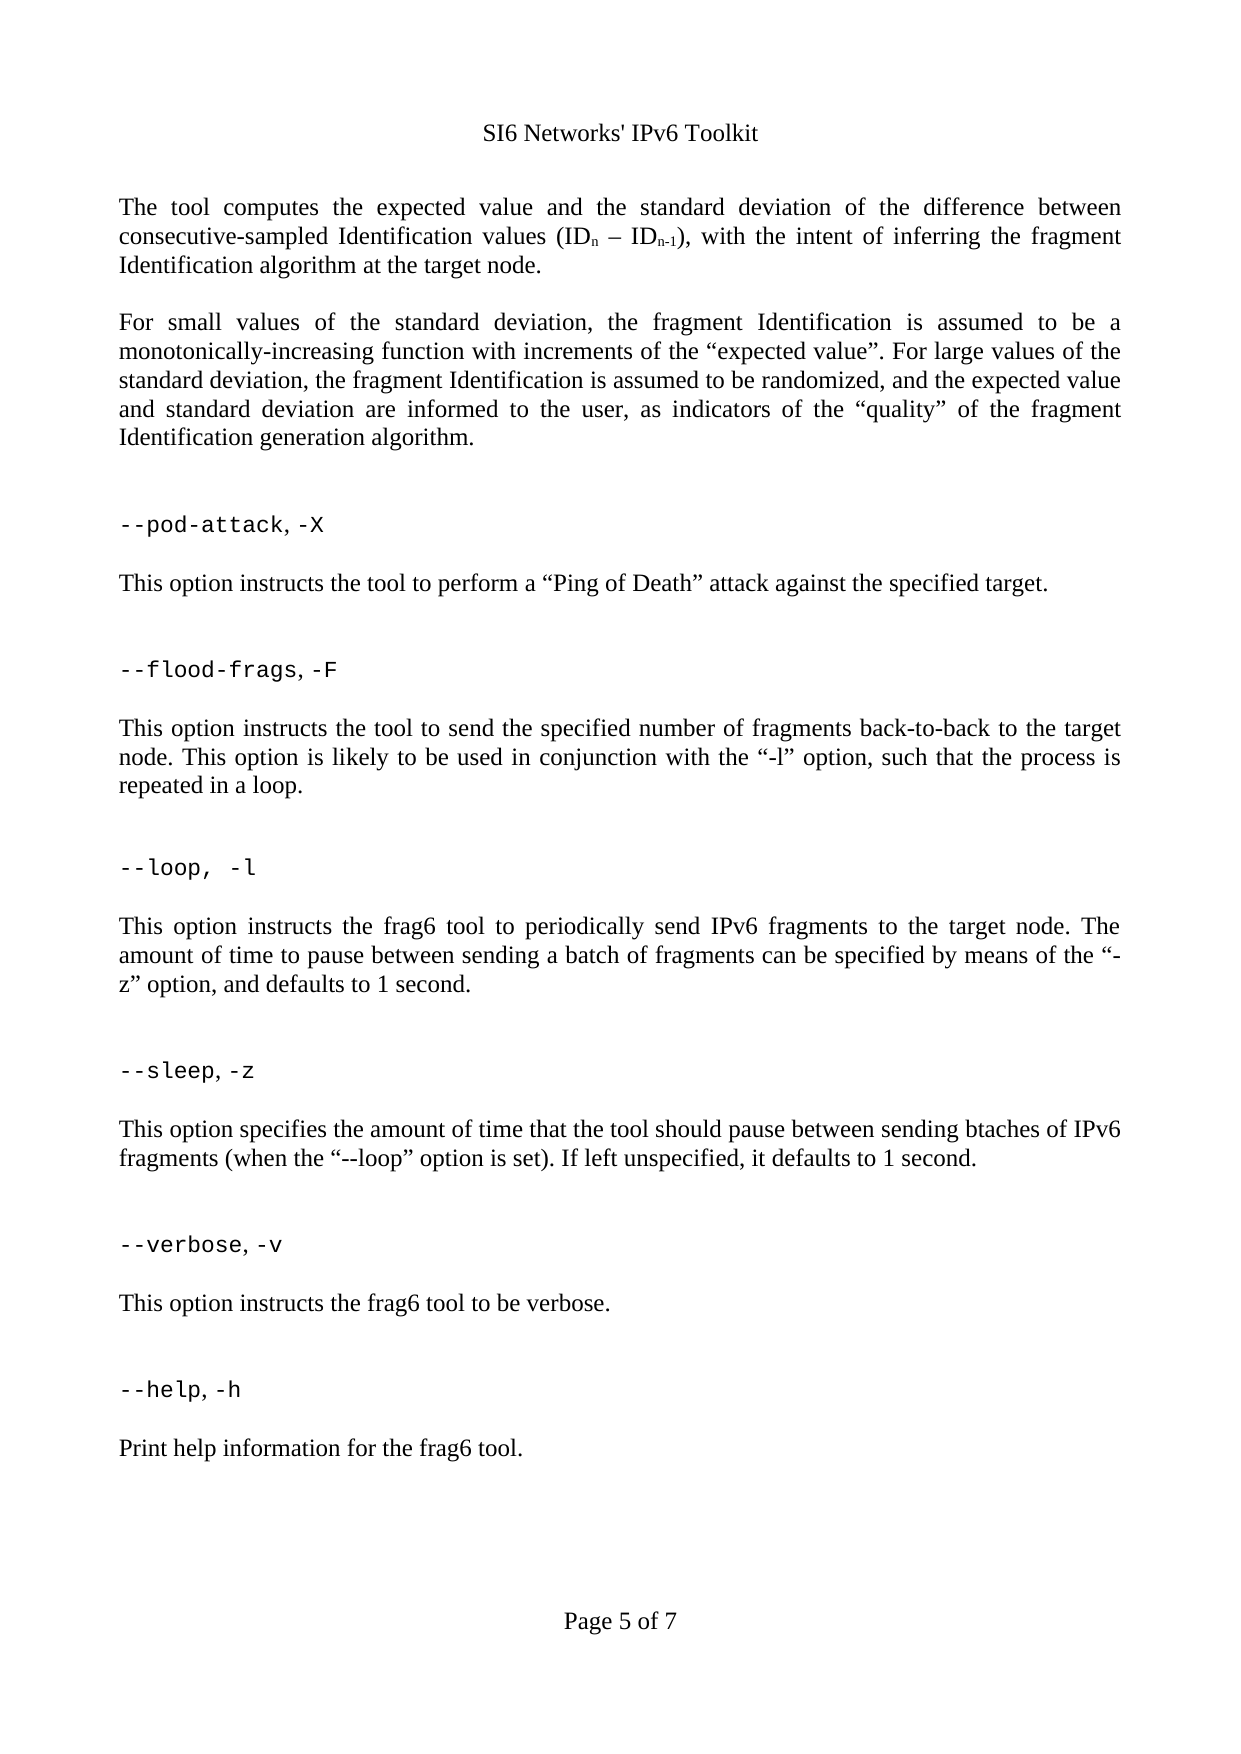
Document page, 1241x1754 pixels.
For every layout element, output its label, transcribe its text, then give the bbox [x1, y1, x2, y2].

text --loop, -l [118, 857, 1122, 882]
text Print help information for the frag6 tool. [118, 1433, 1122, 1462]
text --pod-attack, -X [118, 509, 1122, 539]
text This option instructs the tool to perform a “Ping of Death” attack against the specified target. [118, 568, 1122, 596]
text --flood-frags, -F [118, 654, 1122, 684]
text For small values of the standard deviation, the fragment Identification is assumed to be a monotonically-increasing function with increments of the “expected value”. For large values of the standard deviation, the fragment Identification is assumed to be randomized, and the expected value and standard deviation are informed to the user, as indicators of the “quality” of the fragment Identification generation algorithm. [118, 307, 1122, 451]
text This option instructs the frag6 tool to periodically send IPv6 fragments to the target node. The amount of time to pause between sending a batch of fragments can be specified by means of the “-z” option, and defaults to 1 second. [118, 911, 1122, 997]
text --help, -h [118, 1374, 1122, 1404]
text --verbose, -v [118, 1229, 1122, 1259]
text This option instructs the tool to send the specified number of fragments back-to-back to the target node. This option is likely to be used in conjunction with the “-l” option, such that the process is repeated in a loop. [118, 713, 1122, 799]
text The tool computes the expected value and the standard deviation of the difference between consecutive-sampled Identification values (IDn – IDn-1), with the intent of inferring the fragment Identification algorithm at the target node. [118, 192, 1122, 279]
text --sleep, -z [118, 1055, 1122, 1085]
text This option specifies the amount of time that the tool should pause between sending btaches of IPv6 fragments (when the “--loop” option is set). If left unspecified, it defaults to 1 second. [118, 1114, 1122, 1171]
text This option instructs the frag6 tool to be verbose. [118, 1288, 1122, 1317]
